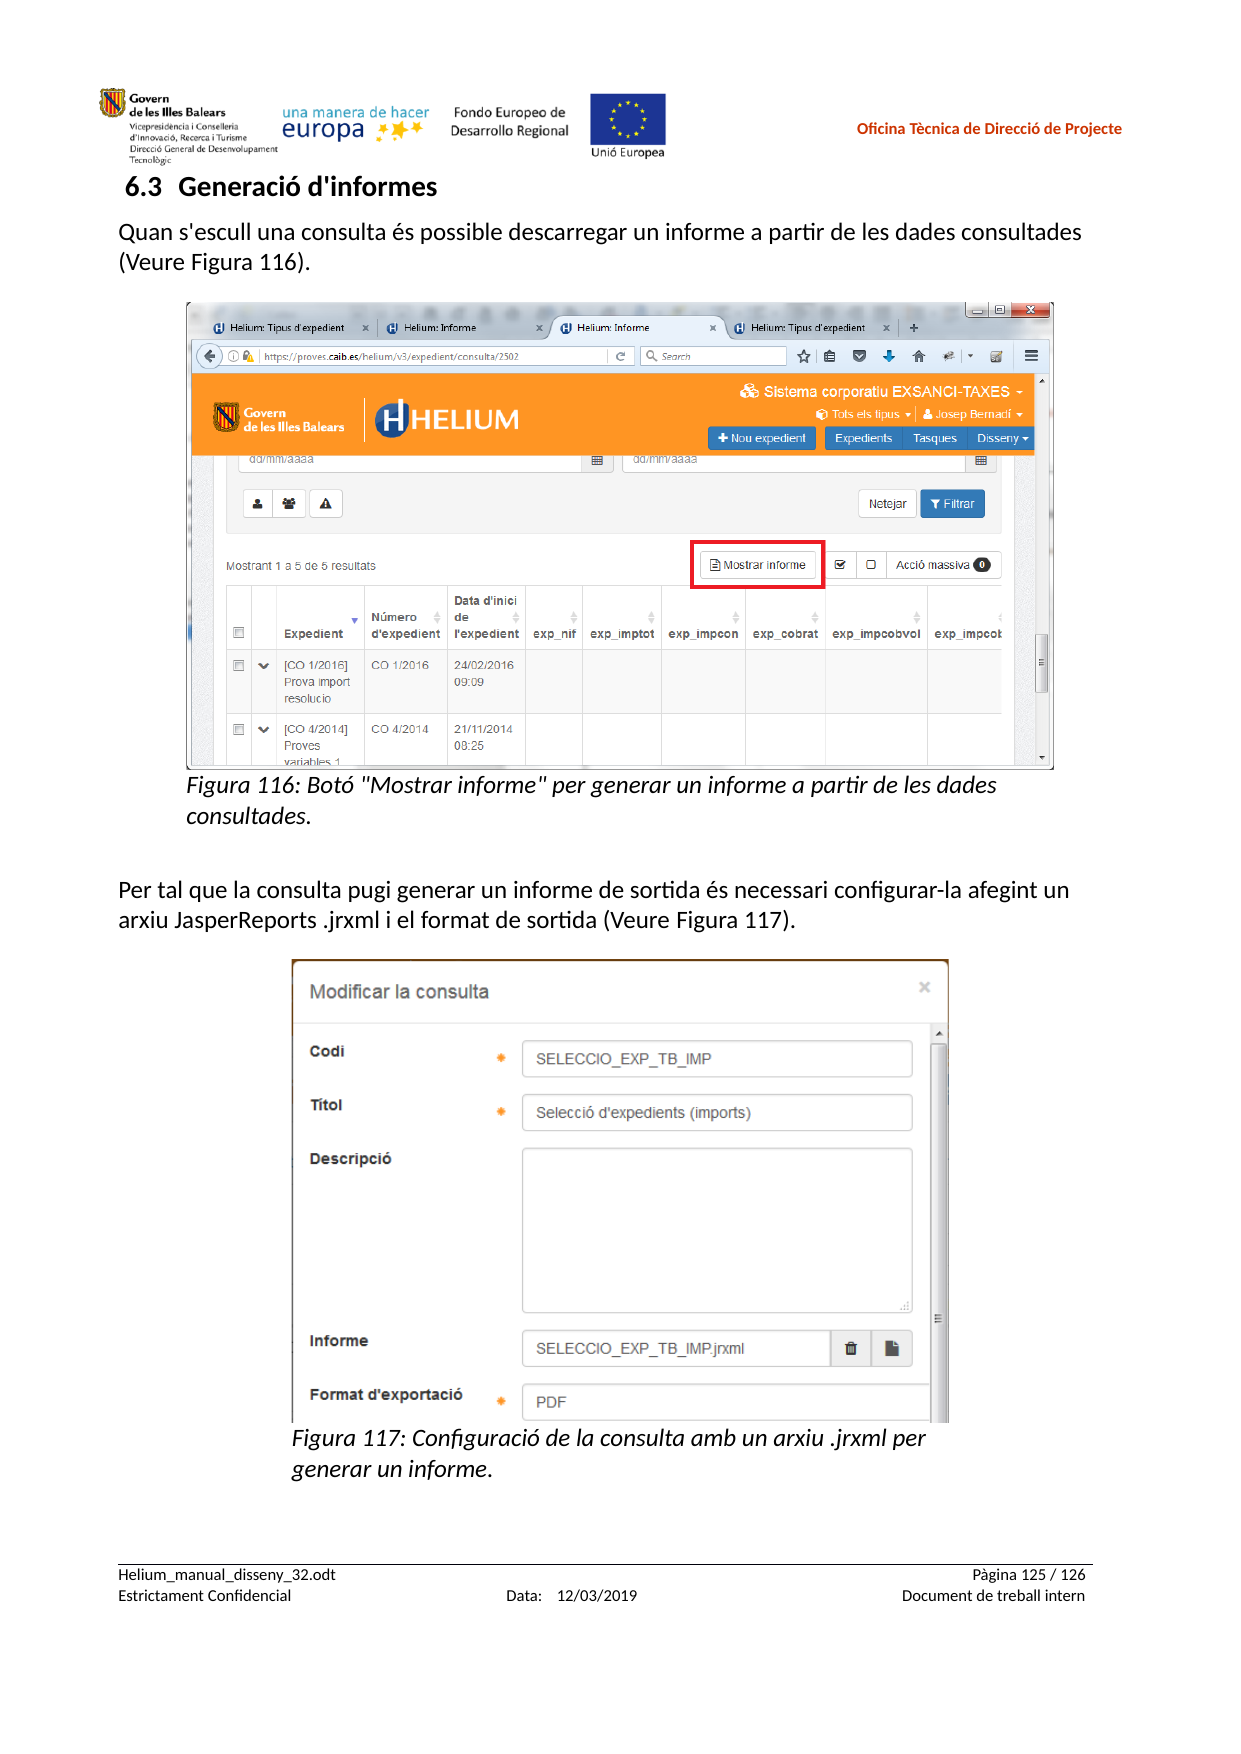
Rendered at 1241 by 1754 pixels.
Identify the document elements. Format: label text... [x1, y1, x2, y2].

text Quan s'escull una consulta és possible descarregar un informe a partir de les dades consultades (Veure Figura 116). [118, 216, 1122, 277]
text Figura 117: Configuració de la consulta amb un arxiu .jrxml per generar un informe. [292, 1423, 949, 1483]
text Figura 116: Botó "Mostrar informe" per generar un informe a partir de les dades consultades. [186, 770, 1054, 831]
picture [186, 302, 1054, 770]
picture [291, 959, 949, 1423]
picture [99, 87, 668, 166]
subtitle Generació d'informes [118, 168, 1122, 203]
text Per tal que la consulta pugi generar un informe de sortida és necessari configurar-la afegint un arxiu JasperReports .jrxml i el format de sortida (Veure Figura 117). [118, 874, 1122, 935]
